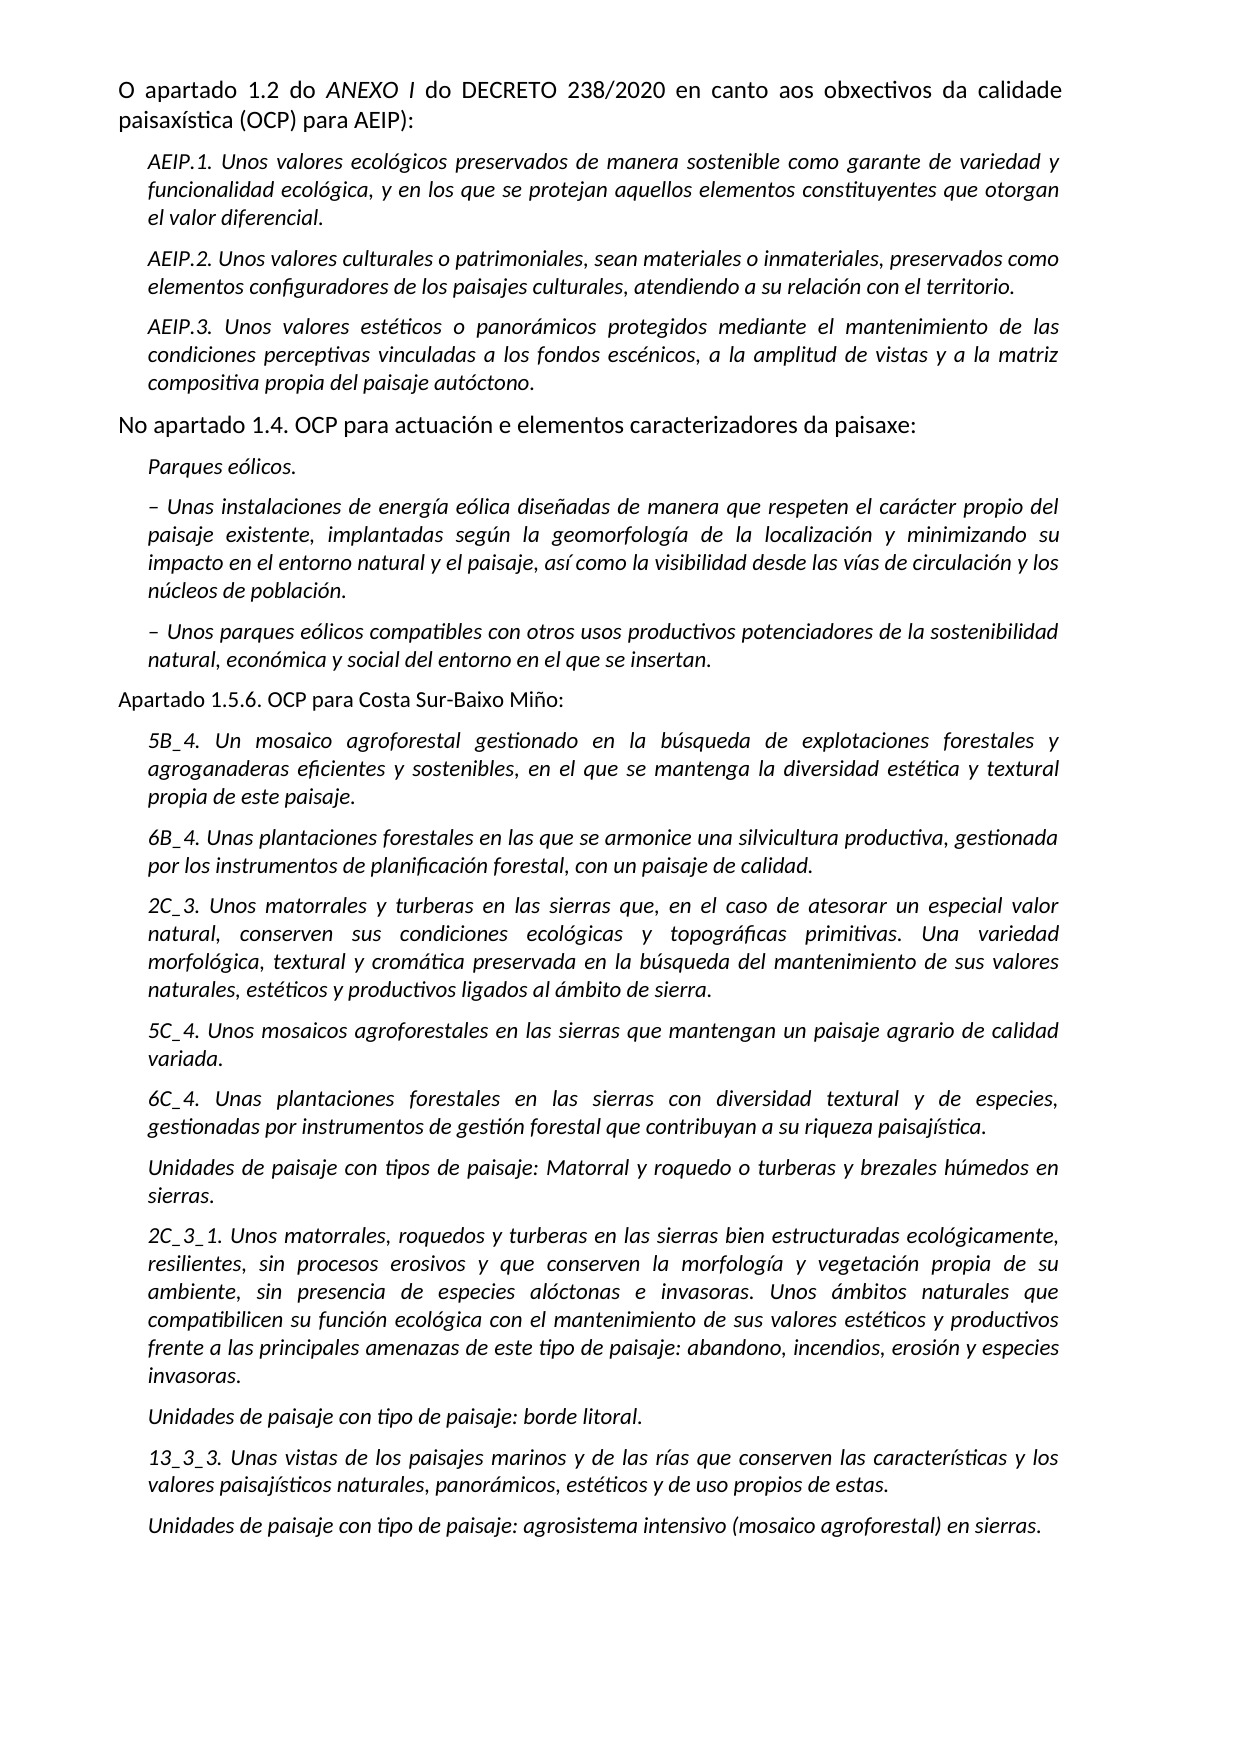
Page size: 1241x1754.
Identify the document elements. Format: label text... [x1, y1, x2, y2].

text O apartado 1.2 do ANEXO I do DECRETO 238/2020 en canto aos obxectivos da calidade paisaxística (OCP) para AEIP): [118, 74, 1063, 135]
text AEIP.3. Unos valores estéticos o panorámicos protegidos mediante el mantenimiento de las condiciones perceptivas vinculadas a los fondos escénicos, a la amplitud de vistas y a la matriz compositiva propia del paisaje autóctono. [148, 312, 1063, 396]
text 6B_4. Unas plantaciones forestales en las que se armonice una silvicultura productiva, gestionada por los instrumentos de planificación forestal, con un paisaje de calidad. [148, 823, 1063, 879]
text Apartado 1.5.6. OCP para Costa Sur-Baixo Miño: [118, 686, 1063, 714]
text 6C_4. Unas plantaciones forestales en las sierras con diversidad textural y de especies, gestionadas por instrumentos de gestión forestal que contribuyan a su riqueza paisajística. [148, 1084, 1063, 1140]
text 5B_4. Un mosaico agroforestal gestionado en la búsqueda de explotaciones forestales y agroganaderas eficientes y sostenibles, en el que se mantenga la diversidad estética y textural propia de este paisaje. [148, 726, 1063, 810]
text 2C_3. Unos matorrales y turberas en las sierras que, en el caso de atesorar un especial valor natural, conserven sus condiciones ecológicas y topográficas primitivas. Una variedad morfológica, textural y cromática preservada en la búsqueda del mantenimiento de sus valores naturales, estéticos y productivos ligados al ámbito de sierra. [148, 891, 1063, 1003]
text 5C_4. Unos mosaicos agroforestales en las sierras que mantengan un paisaje agrario de calidad variada. [148, 1016, 1063, 1072]
text 13_3_3. Unas vistas de los paisajes marinos y de las rías que conserven las características y los valores paisajísticos naturales, panorámicos, estéticos y de uso propios de estas. [148, 1443, 1063, 1499]
text No apartado 1.4. OCP para actuación e elementos caracterizadores da paisaxe: [118, 409, 929, 439]
text 2C_3_1. Unos matorrales, roquedos y turberas en las sierras bien estructuradas ecológicamente, resilientes, sin procesos erosivos y que conserven la morfología y vegetación propia de su ambiente, sin presencia de especies alóctonas e invasoras. Unos ámbitos naturales que compatibilicen su función ecológica con el mantenimiento de sus valores estéticos y productivos frente a las principales amenazas de este tipo de paisaje: abandono, incendios, erosión y especies invasoras. [148, 1221, 1063, 1389]
text AEIP.1. Unos valores ecológicos preservados de manera sostenible como garante de variedad y funcionalidad ecológica, y en los que se protejan aquellos elementos constituyentes que otorgan el valor diferencial. [148, 147, 1063, 231]
text AEIP.2. Unos valores culturales o patrimoniales, sean materiales o inmateriales, preservados como elementos configuradores de los paisajes culturales, atendiendo a su relación con el territorio. [148, 244, 1063, 300]
text Unidades de paisaje con tipo de paisaje: borde litoral. [148, 1402, 1063, 1430]
text Unidades de paisaje con tipo de paisaje: agrosistema intensivo (mosaico agroforestal) en sierras. [148, 1511, 1063, 1539]
text – Unas instalaciones de energía eólica diseñadas de manera que respeten el carácter propio del paisaje existente, implantadas según la geomorfología de la localización y minimizando su impacto en el entorno natural y el paisaje, así como la visibilidad desde las vías de circulación y los núcleos de población. [148, 492, 1063, 604]
text Parques eólicos. [148, 452, 1063, 480]
text Unidades de paisaje con tipos de paisaje: Matorral y roquedo o turberas y brezales húmedos en sierras. [148, 1153, 1063, 1209]
text – Unos parques eólicos compatibles con otros usos productivos potenciadores de la sostenibilidad natural, económica y social del entorno en el que se insertan. [148, 617, 1063, 673]
